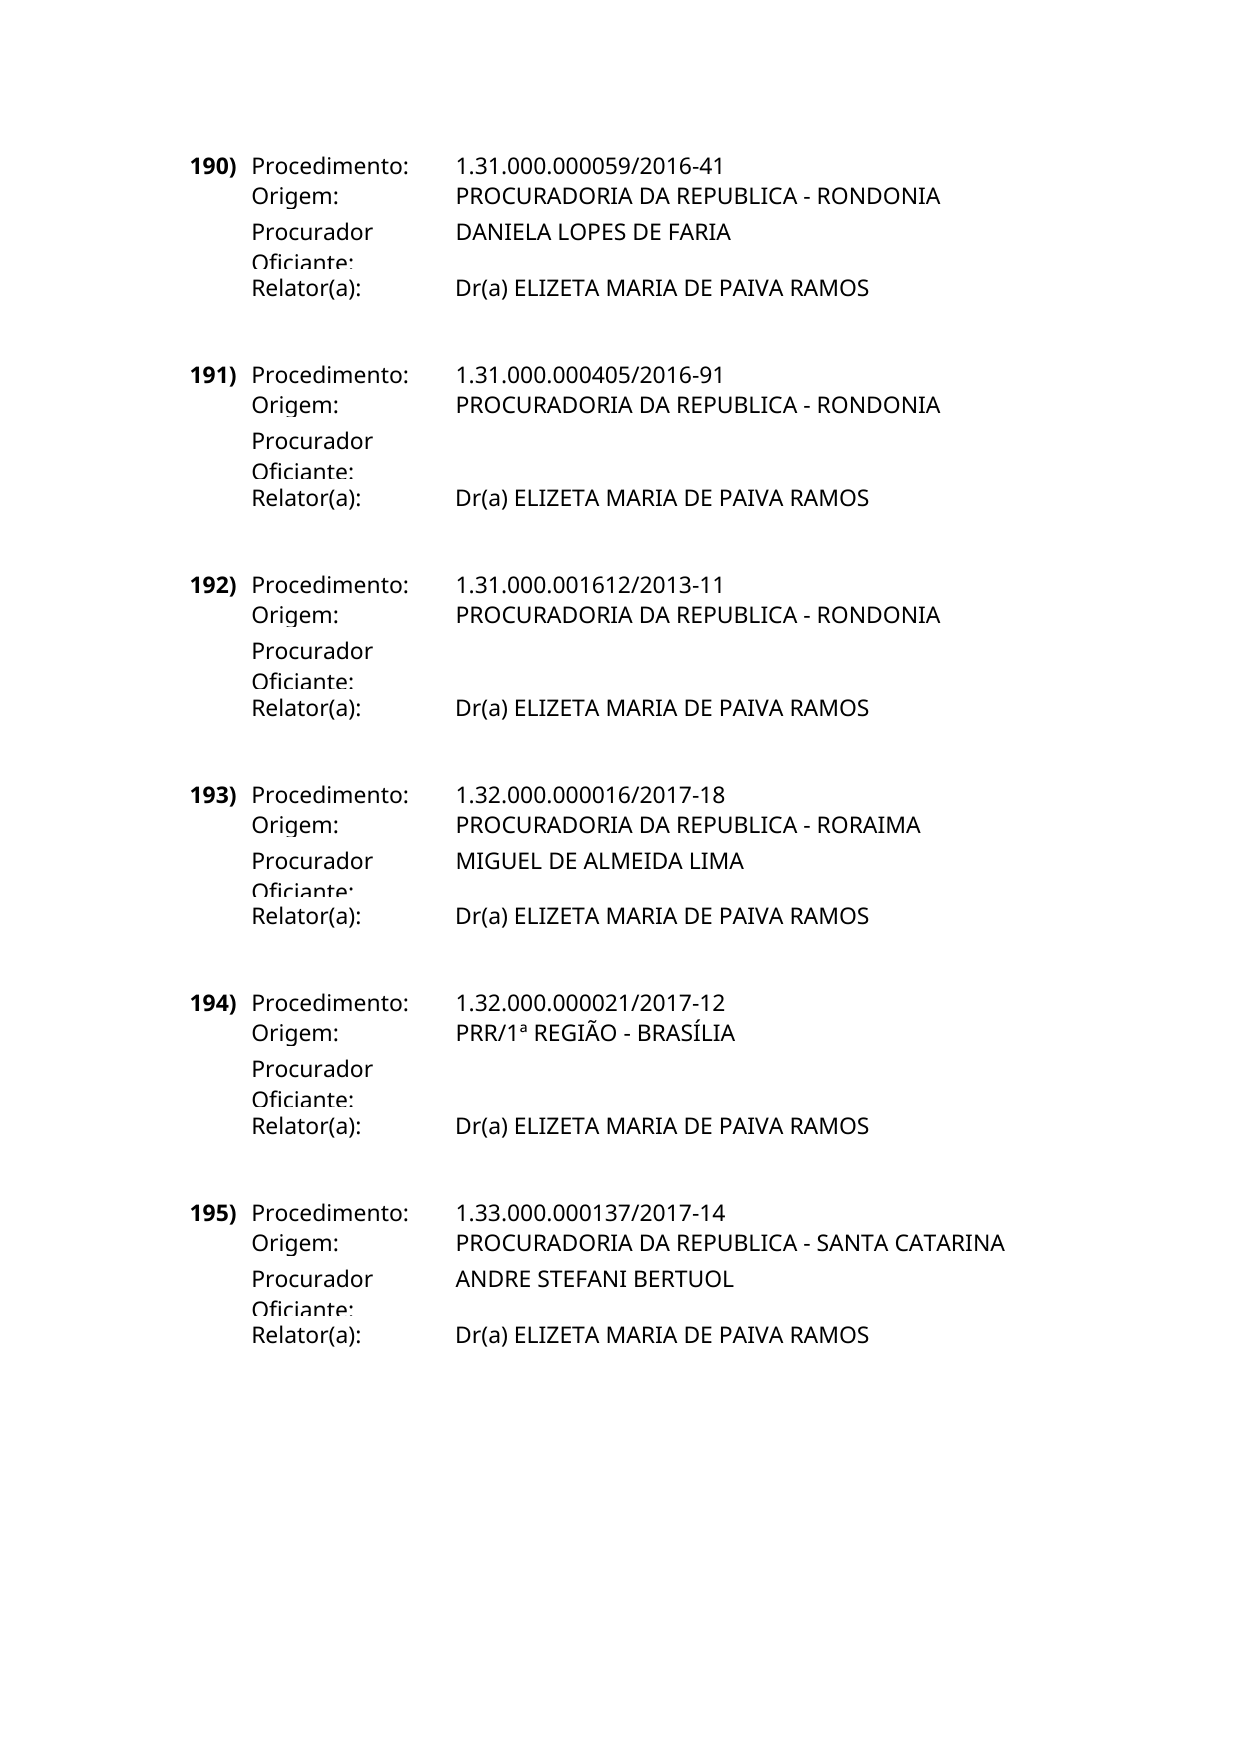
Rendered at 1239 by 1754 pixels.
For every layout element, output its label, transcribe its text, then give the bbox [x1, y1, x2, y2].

table_cell Origem: [251, 1227, 455, 1256]
table_cell [189, 692, 251, 722]
table_cell [0, 389, 189, 417]
table_header Dr(a) ELIZETA MARIA DE PAIVA RAMOS [455, 1319, 1122, 1347]
table_cell [1125, 569, 1239, 597]
table_cell [1125, 635, 1239, 688]
table_cell [189, 1140, 251, 1197]
table_cell [0, 635, 189, 688]
table_cell Origem: [251, 1017, 455, 1046]
table_cell [0, 900, 189, 930]
table_cell [251, 627, 455, 634]
table_header Dr(a) ELIZETA MARIA DE PAIVA RAMOS [455, 900, 1122, 929]
table_cell [1125, 512, 1239, 568]
table_cell [0, 845, 189, 896]
table_cell [0, 417, 189, 424]
table_cell [1125, 692, 1239, 722]
table_cell [1125, 809, 1239, 837]
table_cell [0, 1263, 189, 1314]
table_cell [455, 417, 1124, 424]
table_cell [1125, 417, 1239, 424]
table_cell [1125, 599, 1239, 627]
table_cell [251, 722, 455, 778]
table_header Relator(a): [251, 272, 455, 300]
table_cell Procurador Oficiante: [251, 216, 455, 268]
table_cell [455, 425, 1124, 478]
table_cell [455, 837, 1124, 844]
table_cell Procurador Oficiante: [251, 1053, 455, 1107]
table_cell [0, 216, 189, 267]
table_cell [1125, 987, 1239, 1016]
table_cell [189, 1017, 251, 1046]
table_cell [1125, 900, 1239, 930]
table_cell [189, 1319, 251, 1349]
table_cell [189, 1256, 251, 1263]
table_header [455, 0, 1124, 150]
table_cell 1.32.000.000016/2017-18 [455, 779, 1124, 807]
table_header [189, 0, 251, 150]
table_cell [455, 1053, 1124, 1107]
table_cell [1125, 389, 1239, 417]
table_header Dr(a) ELIZETA MARIA DE PAIVA RAMOS [455, 692, 1122, 720]
table_cell 1.31.000.000059/2016-41 [455, 150, 1124, 178]
table_header Dr(a) ELIZETA MARIA DE PAIVA RAMOS [455, 1110, 1122, 1139]
table_header Relator(a): [251, 482, 455, 510]
table_cell [189, 512, 251, 568]
table_cell 1.33.000.000137/2017-14 [455, 1197, 1124, 1226]
table_cell [189, 627, 251, 634]
table_cell [189, 209, 251, 216]
table_cell [0, 837, 189, 844]
table_cell [189, 599, 251, 627]
table_cell Origem: [251, 180, 455, 208]
table_cell 190) [189, 150, 251, 178]
table_cell [0, 987, 189, 1016]
table_cell [1125, 1053, 1239, 1107]
table_cell [1125, 216, 1239, 267]
table_cell [455, 627, 1124, 634]
table_cell [455, 1140, 1124, 1197]
table_cell [0, 1227, 189, 1256]
table_cell PROCURADORIA DA REPUBLICA - RONDONIA [455, 180, 1124, 208]
table_cell [1125, 837, 1239, 844]
table_cell [1125, 425, 1239, 478]
table_cell [0, 692, 189, 722]
table_cell [251, 930, 455, 987]
table_cell [251, 417, 455, 424]
table_cell [1125, 1197, 1239, 1226]
table_cell [455, 722, 1124, 778]
table_cell [0, 809, 189, 837]
table_cell [0, 150, 189, 178]
table_header [0, 0, 189, 150]
table_cell Procedimento: [251, 1197, 455, 1226]
table_cell [189, 1263, 251, 1314]
table_cell [189, 272, 251, 302]
table_cell [0, 1140, 189, 1197]
table_cell [0, 1256, 189, 1263]
table_cell PROCURADORIA DA REPUBLICA - RORAIMA [455, 809, 1124, 837]
table_cell [189, 845, 251, 896]
table_cell Procedimento: [251, 779, 455, 807]
table_cell PROCURADORIA DA REPUBLICA - RONDONIA [455, 389, 1124, 417]
table_cell [1125, 209, 1239, 216]
table_header Relator(a): [251, 692, 455, 720]
table_cell 1.31.000.000405/2016-91 [455, 359, 1124, 387]
table_cell [1125, 1140, 1239, 1197]
table_cell [0, 302, 189, 358]
table_cell Procurador Oficiante: [251, 635, 455, 688]
table_cell [189, 635, 251, 688]
table_cell [189, 930, 251, 987]
table_cell PRR/1ª REGIÃO - BRASÍLIA [455, 1017, 1124, 1046]
table_header [1125, 0, 1239, 150]
table_cell [0, 482, 189, 512]
table_cell [1125, 779, 1239, 807]
table_cell [1125, 1263, 1239, 1314]
table_cell [189, 216, 251, 267]
table_cell [1125, 482, 1239, 512]
table_cell PROCURADORIA DA REPUBLICA - RONDONIA [455, 599, 1124, 627]
table_cell [0, 1319, 189, 1349]
table_cell [1125, 272, 1239, 302]
table_cell [189, 900, 251, 930]
table_cell 192) [189, 569, 251, 597]
table_cell [0, 1017, 189, 1046]
table_cell [189, 1227, 251, 1256]
table_cell [189, 1053, 251, 1107]
table_cell [0, 425, 189, 478]
table_cell [1125, 627, 1239, 634]
table_cell [0, 722, 189, 778]
table_cell [455, 635, 1124, 688]
table_cell MIGUEL DE ALMEIDA LIMA [455, 845, 1124, 896]
table_cell 1.32.000.000021/2017-12 [455, 987, 1124, 1016]
table_cell Procedimento: [251, 987, 455, 1016]
table_cell [1125, 930, 1239, 987]
table_cell [455, 930, 1124, 987]
table_cell Procedimento: [251, 359, 455, 387]
table_cell [1125, 722, 1239, 778]
table_cell [1125, 1046, 1239, 1053]
table_cell [251, 512, 455, 568]
table_cell [1125, 1319, 1239, 1349]
table_cell [1125, 1256, 1239, 1263]
table_cell [189, 425, 251, 478]
table_cell [251, 1256, 455, 1263]
table_cell [189, 389, 251, 417]
table_cell [1125, 359, 1239, 387]
table_cell 191) [189, 359, 251, 387]
table_header [251, 0, 455, 150]
table_cell [251, 1140, 455, 1197]
table_cell 193) [189, 779, 251, 807]
table_cell [0, 180, 189, 208]
table_header Relator(a): [251, 900, 455, 929]
table_cell Origem: [251, 599, 455, 627]
table_cell [1125, 150, 1239, 178]
table_cell Procurador Oficiante: [251, 845, 455, 897]
table_cell [0, 209, 189, 216]
table_cell [0, 1110, 189, 1140]
table_cell [0, 627, 189, 634]
table_cell PROCURADORIA DA REPUBLICA - SANTA CATARINA [455, 1227, 1124, 1256]
table_cell 194) [189, 987, 251, 1016]
table_cell [0, 272, 189, 302]
table_cell [455, 1256, 1124, 1263]
table_cell [455, 1046, 1124, 1053]
table_cell [189, 302, 251, 358]
table_cell [189, 809, 251, 837]
table_cell DANIELA LOPES DE FARIA [455, 216, 1124, 267]
table_cell [251, 209, 455, 216]
table_cell [455, 512, 1124, 568]
table_cell Origem: [251, 809, 455, 837]
table_header Dr(a) ELIZETA MARIA DE PAIVA RAMOS [455, 482, 1122, 510]
table_cell [1125, 180, 1239, 208]
table_cell [1125, 1110, 1239, 1140]
table_cell [251, 302, 455, 358]
table_cell [455, 209, 1124, 216]
table_header Relator(a): [251, 1110, 455, 1139]
table_cell [0, 930, 189, 987]
table_cell ANDRE STEFANI BERTUOL [455, 1263, 1124, 1314]
table_cell [251, 837, 455, 844]
table_cell Procedimento: [251, 569, 455, 597]
table_cell [0, 779, 189, 807]
table_cell [189, 417, 251, 424]
table_cell [0, 359, 189, 387]
table_header Dr(a) ELIZETA MARIA DE PAIVA RAMOS [455, 272, 1122, 300]
table_cell [251, 1046, 455, 1053]
table_header Relator(a): [251, 1319, 455, 1347]
table_cell [189, 482, 251, 512]
table_cell [1125, 1017, 1239, 1046]
table_cell [1125, 1227, 1239, 1256]
table_cell Procedimento: [251, 150, 455, 178]
table_cell [189, 180, 251, 208]
table_cell [455, 302, 1124, 358]
table_cell [189, 1110, 251, 1140]
table_cell [189, 837, 251, 844]
table_cell Origem: [251, 389, 455, 417]
table_cell [0, 1053, 189, 1107]
table_cell [0, 1197, 189, 1226]
table_cell [0, 1046, 189, 1053]
table_cell [1125, 845, 1239, 896]
table_cell [0, 599, 189, 627]
table_cell 1.31.000.001612/2013-11 [455, 569, 1124, 597]
table_cell [1125, 302, 1239, 358]
table_cell [0, 569, 189, 597]
table_cell 195) [189, 1197, 251, 1226]
table_cell [189, 722, 251, 778]
table_cell Procurador Oficiante: [251, 425, 455, 478]
table_cell Procurador Oficiante: [251, 1263, 455, 1316]
table_cell [189, 1046, 251, 1053]
table_cell [0, 512, 189, 568]
